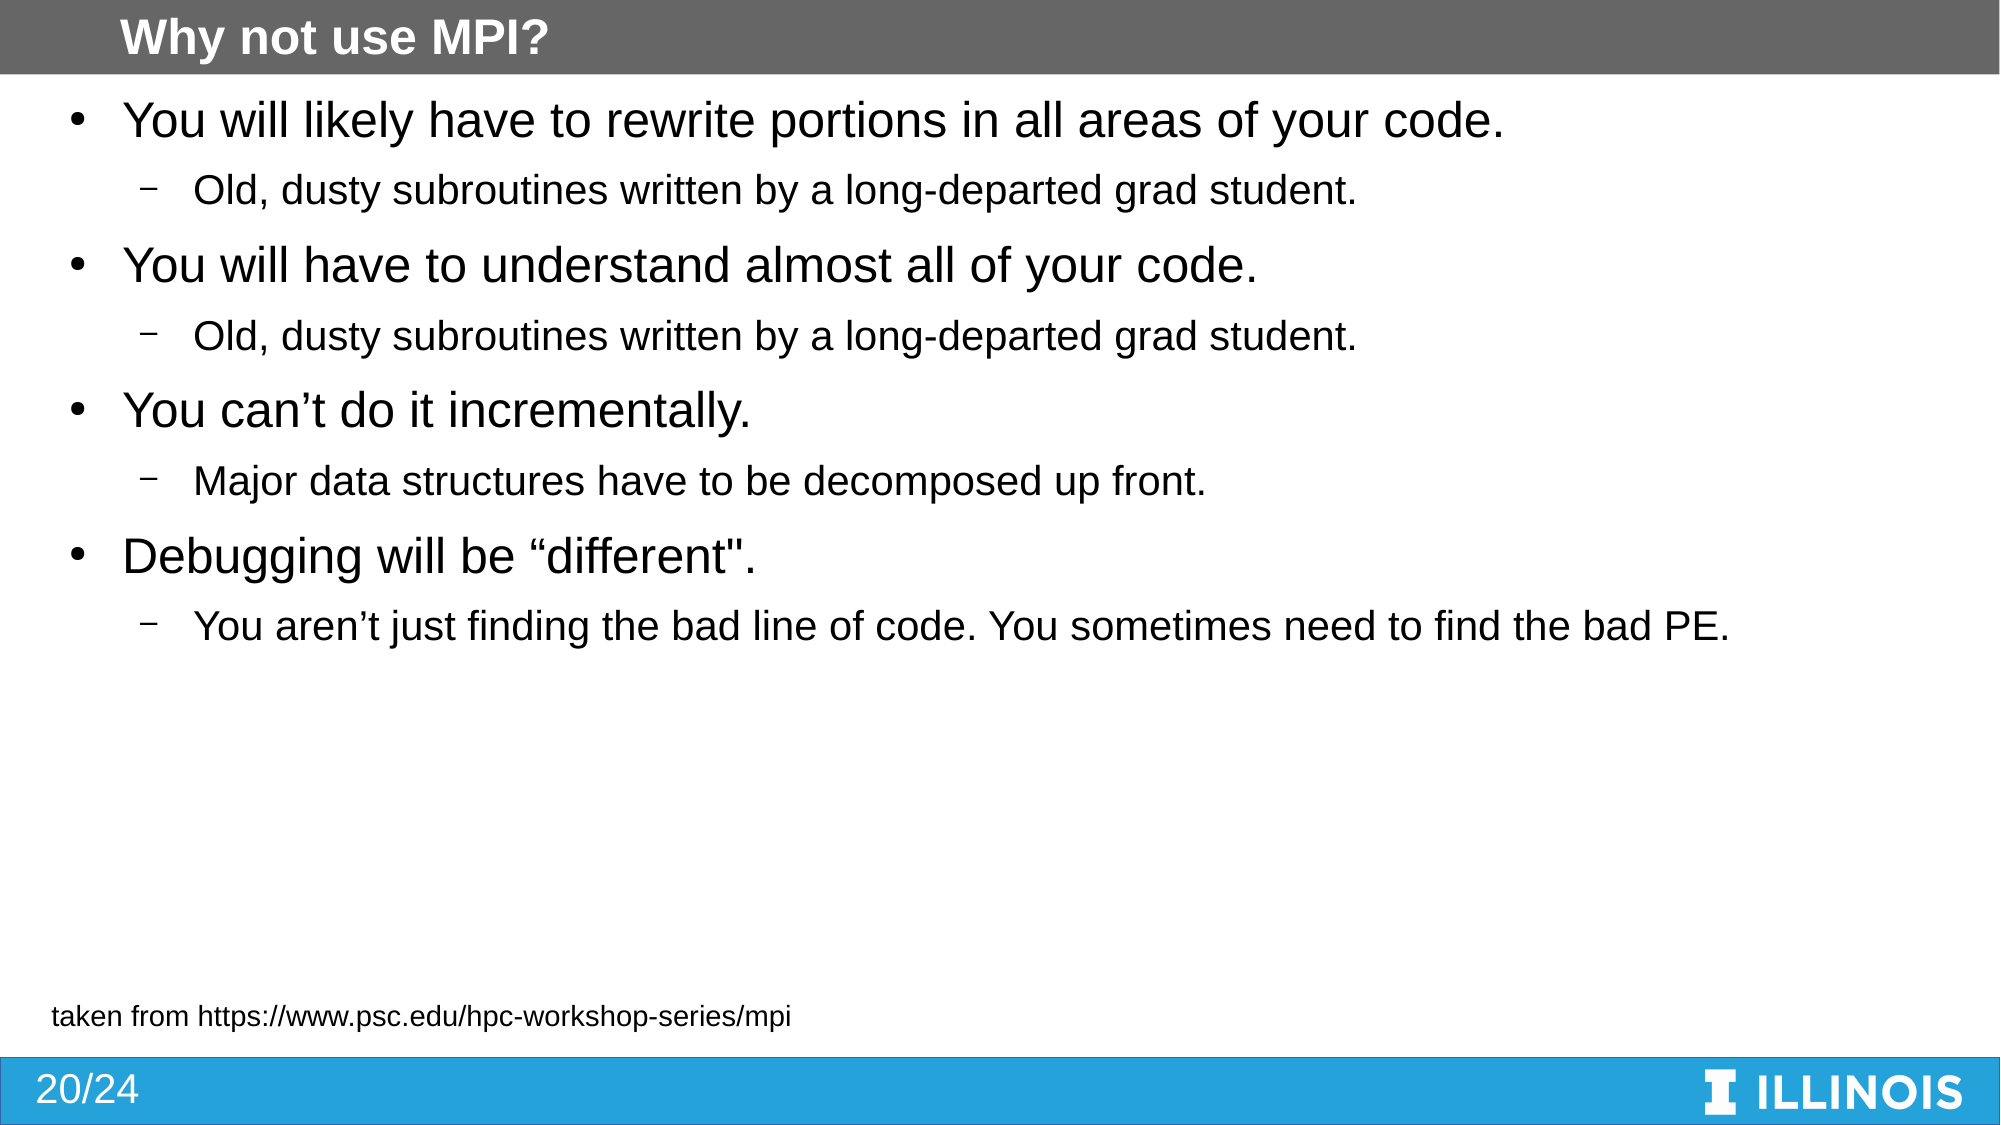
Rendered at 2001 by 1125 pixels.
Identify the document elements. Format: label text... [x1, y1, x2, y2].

picture [1705, 1069, 1962, 1115]
title Why not use MPI? [0, 0, 2000, 75]
list You will likely have to rewrite portions in all areas of your code. Old, dusty subroutines written by a long-departed grad student. You will have to understand almost all of your code. Old, dusty subroutines written by a long-departed grad student. You can’t do it incrementally. Major data structures have to be decomposed up front. Debugging will be “different". You aren’t just finding the bad line of code. You sometimes need to find the bad PE. taken from https://www.psc.edu/hpc-workshop-series/mpi [51, 97, 1949, 1058]
